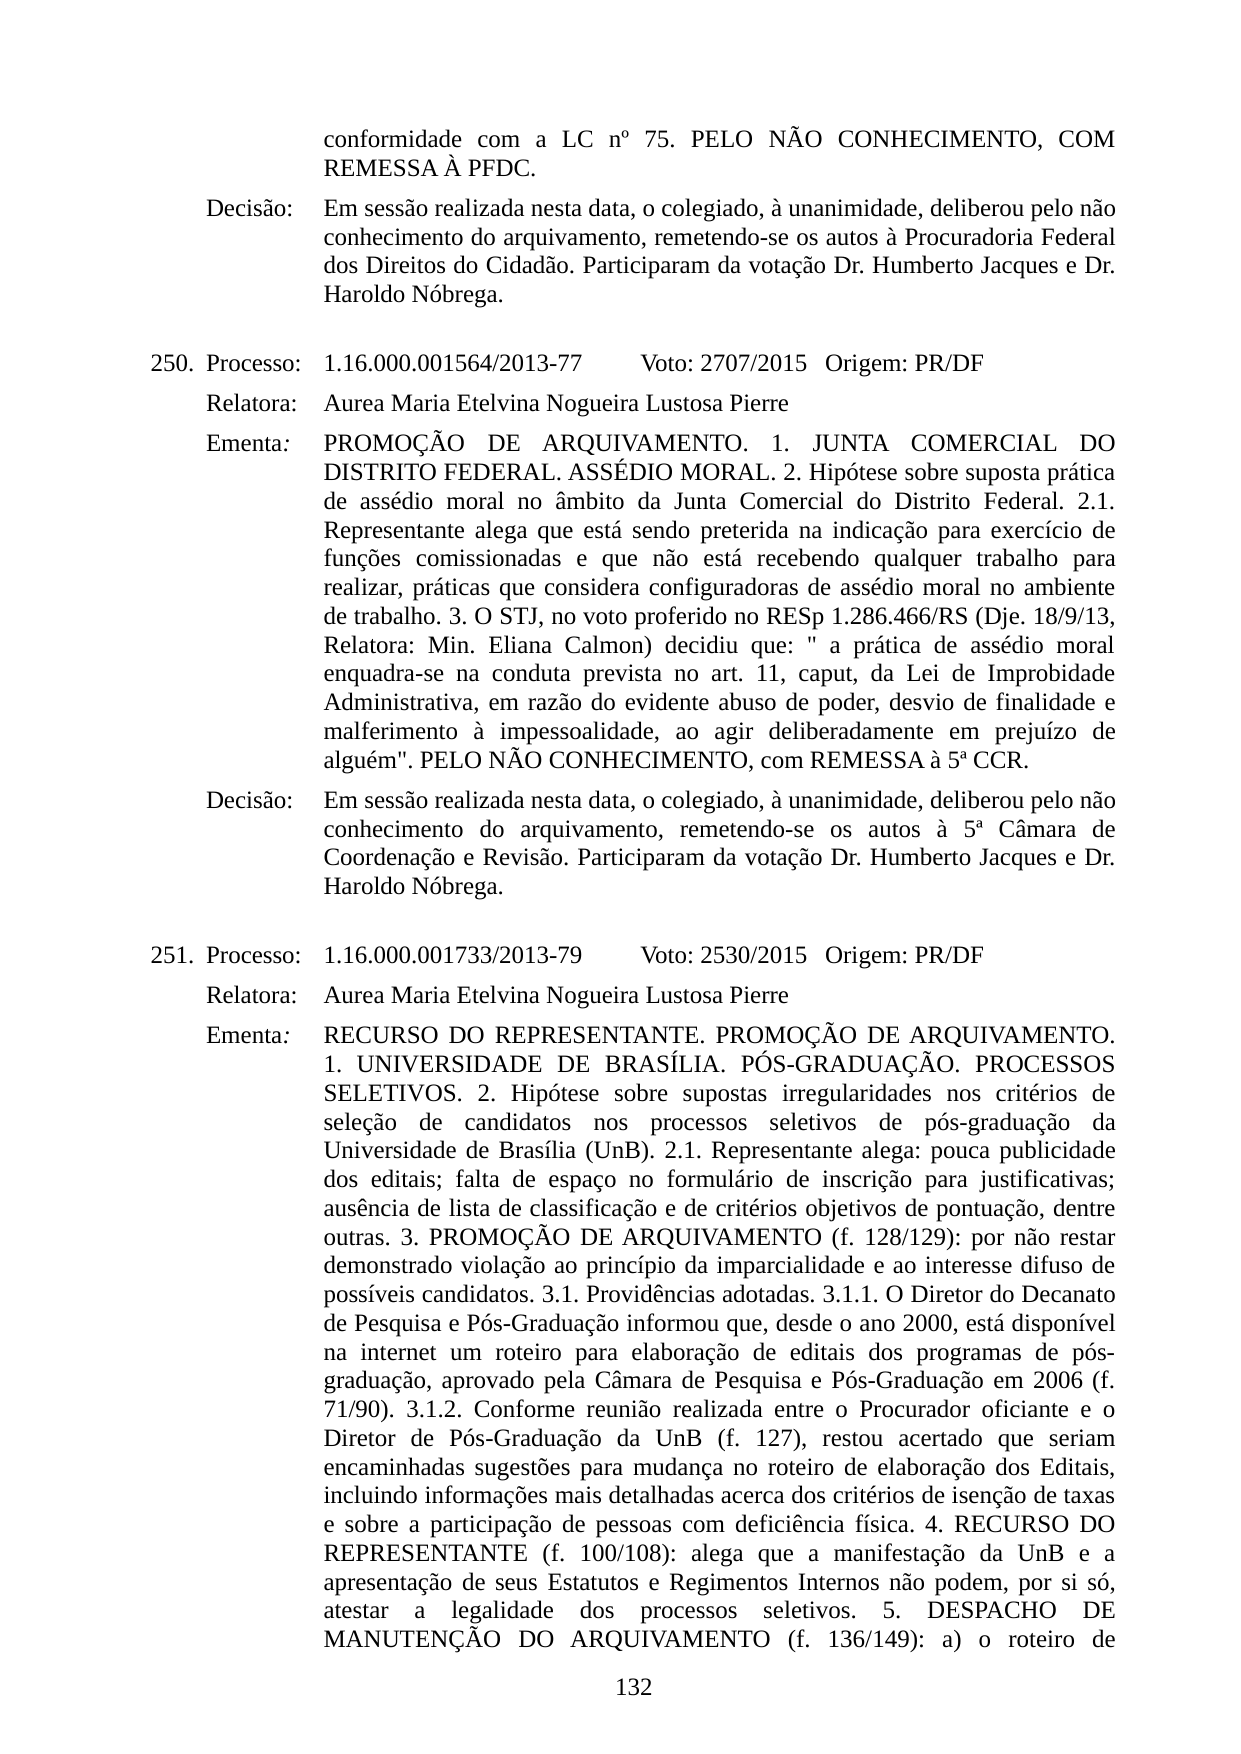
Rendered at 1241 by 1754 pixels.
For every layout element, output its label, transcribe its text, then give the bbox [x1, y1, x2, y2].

table_header Processo: [200, 342, 318, 382]
table_cell Aurea Maria Etelvina Nogueira Lustosa Pierre [318, 975, 1122, 1015]
table_cell Em sessão realizada nesta data, o colegiado, à unanimidade, deliberou pelo não conhecimento do arquivamento, remetendo-se os autos à 5ª Câmara de Coordenação e Revisão. Participaram da votação Dr. Humberto Jacques e Dr. Haroldo Nóbrega. [318, 779, 1122, 906]
table_header 250. [145, 342, 200, 382]
table_cell Aurea Maria Etelvina Nogueira Lustosa Pierre [318, 383, 1122, 423]
table_cell [145, 423, 200, 779]
table_cell [145, 118, 200, 187]
table_cell Ementa: [200, 423, 318, 779]
table_header Origem: PR/DF [819, 934, 1122, 974]
table_header Processo: [200, 934, 318, 974]
table_header 1.16.000.001564/2013-77 [318, 342, 634, 382]
table_cell Relatora: [200, 975, 318, 1015]
table_cell [145, 1015, 200, 1659]
table_header Voto: 2530/2015 [635, 934, 819, 974]
table_cell [145, 187, 200, 313]
table_cell [145, 383, 200, 423]
table_cell RECURSO DO REPRESENTANTE. PROMOÇÃO DE ARQUIVAMENTO. 1. UNIVERSIDADE DE BRASÍLIA. PÓS-GRADUAÇÃO. PROCESSOS SELETIVOS. 2. Hipótese sobre supostas irregularidades nos critérios de seleção de candidatos nos processos seletivos de pós-graduação da Universidade de Brasília (UnB). 2.1. Representante alega: pouca publicidade dos editais; falta de espaço no formulário de inscrição para justificativas; ausência de lista de classificação e de critérios objetivos de pontuação, dentre outras. 3. PROMOÇÃO DE ARQUIVAMENTO (f. 128/129): por não restar demonstrado violação ao princípio da imparcialidade e ao interesse difuso de possíveis candidatos. 3.1. Providências adotadas. 3.1.1. O Diretor do Decanato de Pesquisa e Pós-Graduação informou que, desde o ano 2000, está disponível na internet um roteiro para elaboração de editais dos programas de pós-graduação, aprovado pela Câmara de Pesquisa e Pós-Graduação em 2006 (f. 71/90). 3.1.2. Conforme reunião realizada entre o Procurador oficiante e o Diretor de Pós-Graduação da UnB (f. 127), restou acertado que seriam encaminhadas sugestões para mudança no roteiro de elaboração dos Editais, incluindo informações mais detalhadas acerca dos critérios de isenção de taxas e sobre a participação de pessoas com deficiência física. 4. RECURSO DO REPRESENTANTE (f. 100/108): alega que a manifestação da UnB e a apresentação de seus Estatutos e Regimentos Internos não podem, por si só, atestar a legalidade dos processos seletivos. 5. DESPACHO DE MANUTENÇÃO DO ARQUIVAMENTO (f. 136/149): a) o roteiro de [318, 1015, 1122, 1659]
table_header Origem: PR/DF [819, 342, 1122, 382]
table_cell Decisão: [200, 187, 318, 313]
table_header 1.16.000.001733/2013-79 [318, 934, 634, 974]
table_cell [200, 118, 318, 187]
table_cell Ementa: [200, 1015, 318, 1659]
table_header Voto: 2707/2015 [635, 342, 819, 382]
table_header 251. [145, 934, 200, 974]
table_cell PROMOÇÃO DE ARQUIVAMENTO. 1. JUNTA COMERCIAL DO DISTRITO FEDERAL. ASSÉDIO MORAL. 2. Hipótese sobre suposta prática de assédio moral no âmbito da Junta Comercial do Distrito Federal. 2.1. Representante alega que está sendo preterida na indicação para exercício de funções comissionadas e que não está recebendo qualquer trabalho para realizar, práticas que considera configuradoras de assédio moral no ambiente de trabalho. 3. O STJ, no voto proferido no RESp 1.286.466/RS (Dje. 18/9/13, Relatora: Min. Eliana Calmon) decidiu que: " a prática de assédio moral enquadra-se na conduta prevista no art. 11, caput, da Lei de Improbidade Administrativa, em razão do evidente abuso de poder, desvio de finalidade e malferimento à impessoalidade, ao agir deliberadamente em prejuízo de alguém". PELO NÃO CONHECIMENTO, com REMESSA à 5ª CCR. [318, 423, 1122, 779]
table_cell Decisão: [200, 779, 318, 906]
table_cell [145, 779, 200, 906]
table_cell Relatora: [200, 383, 318, 423]
table_cell Em sessão realizada nesta data, o colegiado, à unanimidade, deliberou pelo não conhecimento do arquivamento, remetendo-se os autos à Procuradoria Federal dos Direitos do Cidadão. Participaram da votação Dr. Humberto Jacques e Dr. Haroldo Nóbrega. [318, 187, 1122, 313]
table_cell [145, 975, 200, 1015]
table_cell conformidade com a LC nº 75. PELO NÃO CONHECIMENTO, COM REMESSA À PFDC. [318, 118, 1122, 187]
